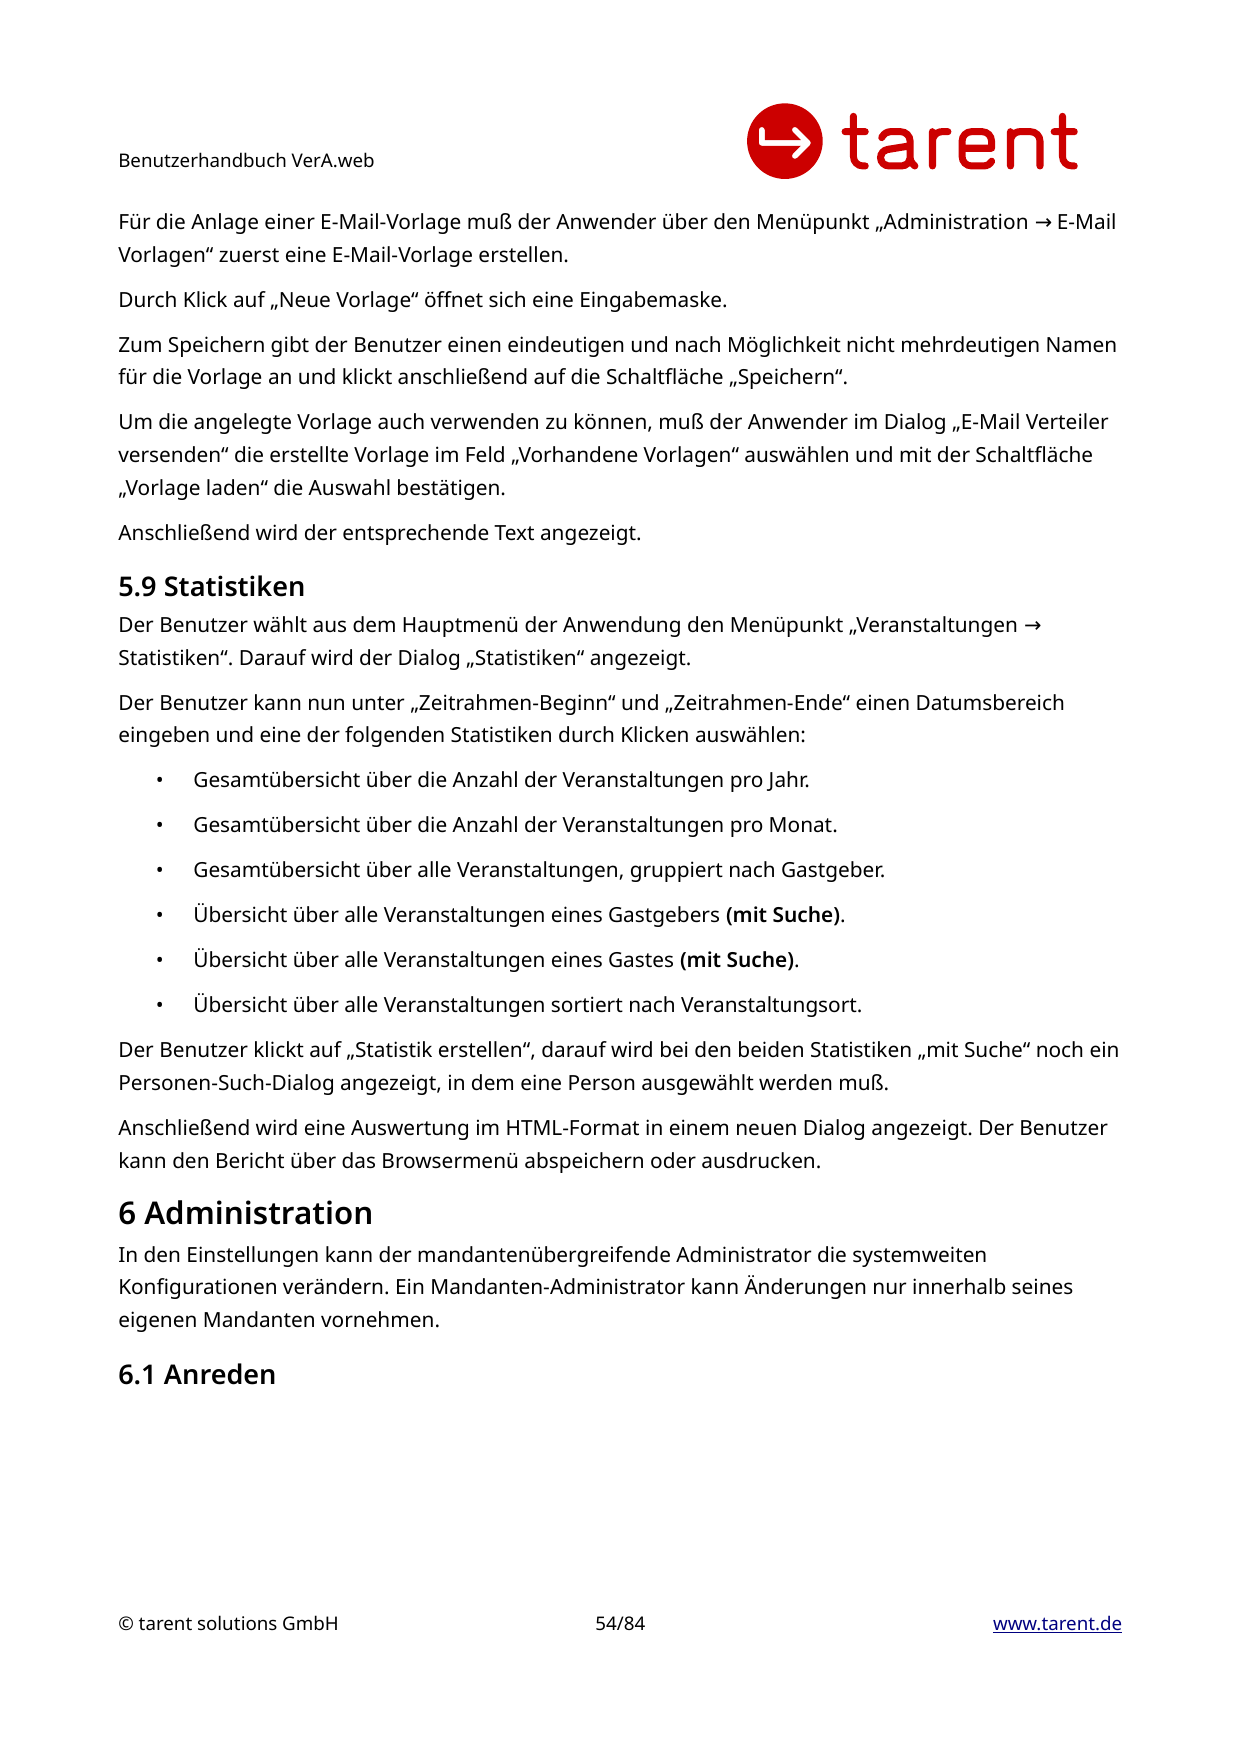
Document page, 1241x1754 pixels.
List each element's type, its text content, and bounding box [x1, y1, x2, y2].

text Zum Speichern gibt der Benutzer einen eindeutigen und nach Möglichkeit nicht mehrdeutigen Namen für die Vorlage an und klickt anschließend auf die Schaltfläche „Speichern“. [118, 330, 1122, 391]
text In den Einstellungen kann der mandantenübergreifende Administrator die systemweiten Konfigurationen verändern. Ein Mandanten-Administrator kann Änderungen nur innerhalb seines eigenen Mandanten vornehmen. [118, 1240, 1122, 1333]
list Übersicht über alle Veranstaltungen eines Gastgebers (mit Suche). [156, 901, 1122, 929]
text Um die angelegte Vorlage auch verwenden zu können, muß der Anwender im Dialog „E-Mail Verteiler versenden“ die erstellte Vorlage im Feld „Vorhandene Vorlagen“ auswählen und mit der Schaltfläche „Vorlage laden“ die Auswahl bestätigen. [118, 407, 1122, 501]
text Anschließend wird der entsprechende Text angezeigt. [118, 518, 1122, 546]
text Der Benutzer wählt aus dem Hauptmenü der Anwendung den Menüpunkt „Veranstaltungen → Statistiken“. Darauf wird der Dialog „Statistiken“ angezeigt. [118, 610, 1122, 671]
text Durch Klick auf „Neue Vorlage“ öffnet sich eine Eingabemaske. [118, 285, 1122, 313]
list Übersicht über alle Veranstaltungen eines Gastes (mit Suche). [156, 946, 1122, 974]
text Der Benutzer klickt auf „Statistik erstellen“, darauf wird bei den beiden Statistiken „mit Suche“ noch ein Personen-Such-Dialog angezeigt, in dem eine Person ausgewählt werden muß. [118, 1036, 1122, 1097]
list Gesamtübersicht über die Anzahl der Veranstaltungen pro Monat. [156, 811, 1122, 839]
subtitle Anreden [118, 1355, 1122, 1392]
list Gesamtübersicht über die Anzahl der Veranstaltungen pro Jahr. [156, 766, 1122, 794]
text Der Benutzer kann nun unter „Zeitrahmen-Beginn“ und „Zeitrahmen-Ende“ einen Datumsbereich eingeben und eine der folgenden Statistiken durch Klicken auswählen: [118, 688, 1122, 749]
subtitle Administration [118, 1191, 1122, 1233]
subtitle Statistiken [118, 568, 1122, 605]
text Für die Anlage einer E-Mail-Vorlage muß der Anwender über den Menüpunkt „Administration → E-Mail Vorlagen“ zuerst eine E-Mail-Vorlage erstellen. [118, 207, 1122, 268]
text Anschließend wird eine Auswertung im HTML-Format in einem neuen Dialog angezeigt. Der Benutzer kann den Bericht über das Browsermenü abspeichern oder ausdrucken. [118, 1113, 1122, 1174]
list Gesamtübersicht über alle Veranstaltungen, gruppiert nach Gastgeber. [156, 856, 1122, 884]
list Übersicht über alle Veranstaltungen sortiert nach Veranstaltungsort. [156, 991, 1122, 1019]
